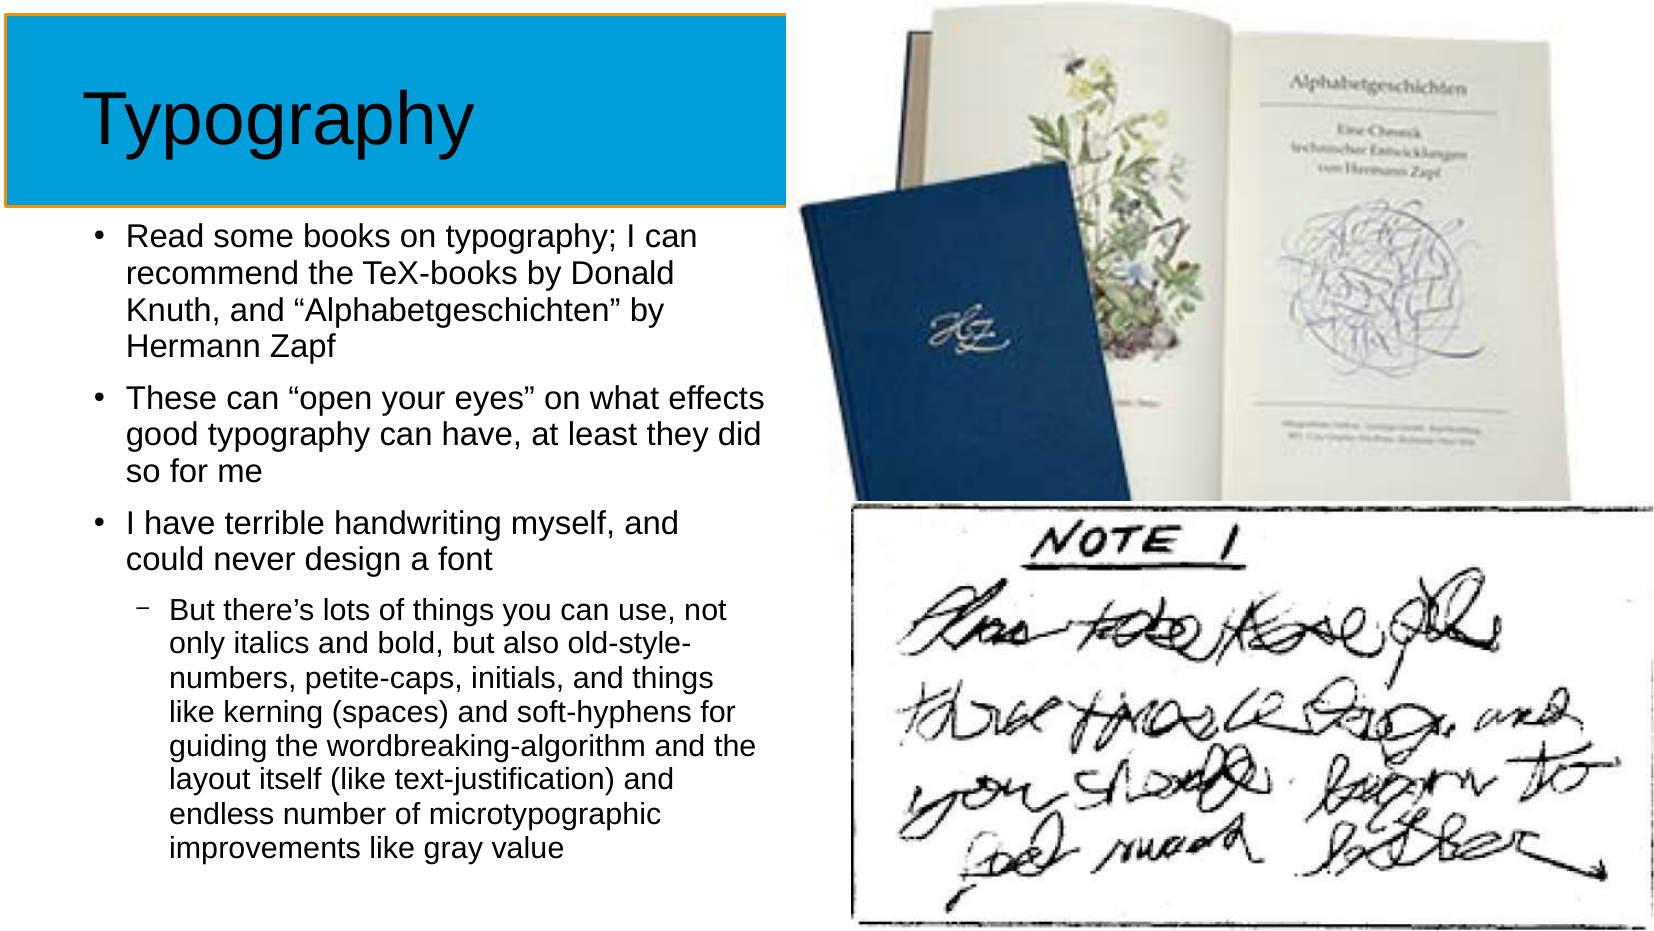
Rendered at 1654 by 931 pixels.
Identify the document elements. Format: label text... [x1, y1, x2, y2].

list Read some books on typography; I can recommend the TeX-books by Donald Knuth, and “Alphabetgeschichten” by Hermann Zapf These can “open your eyes” on what effects good typography can have, at least they did so for me I have terrible handwriting myself, and could never design a font But there’s lots of things you can use, not only italics and bold, but also old-style-numbers, petite-caps, initials, and things like kerning (spaces) and soft-hyphens for guiding the wordbreaking-algorithm and the layout itself (like text-justification) and endless number of microtypographic improvements like gray value [82, 217, 768, 886]
picture [786, 0, 1654, 931]
title Typography [82, 44, 786, 192]
